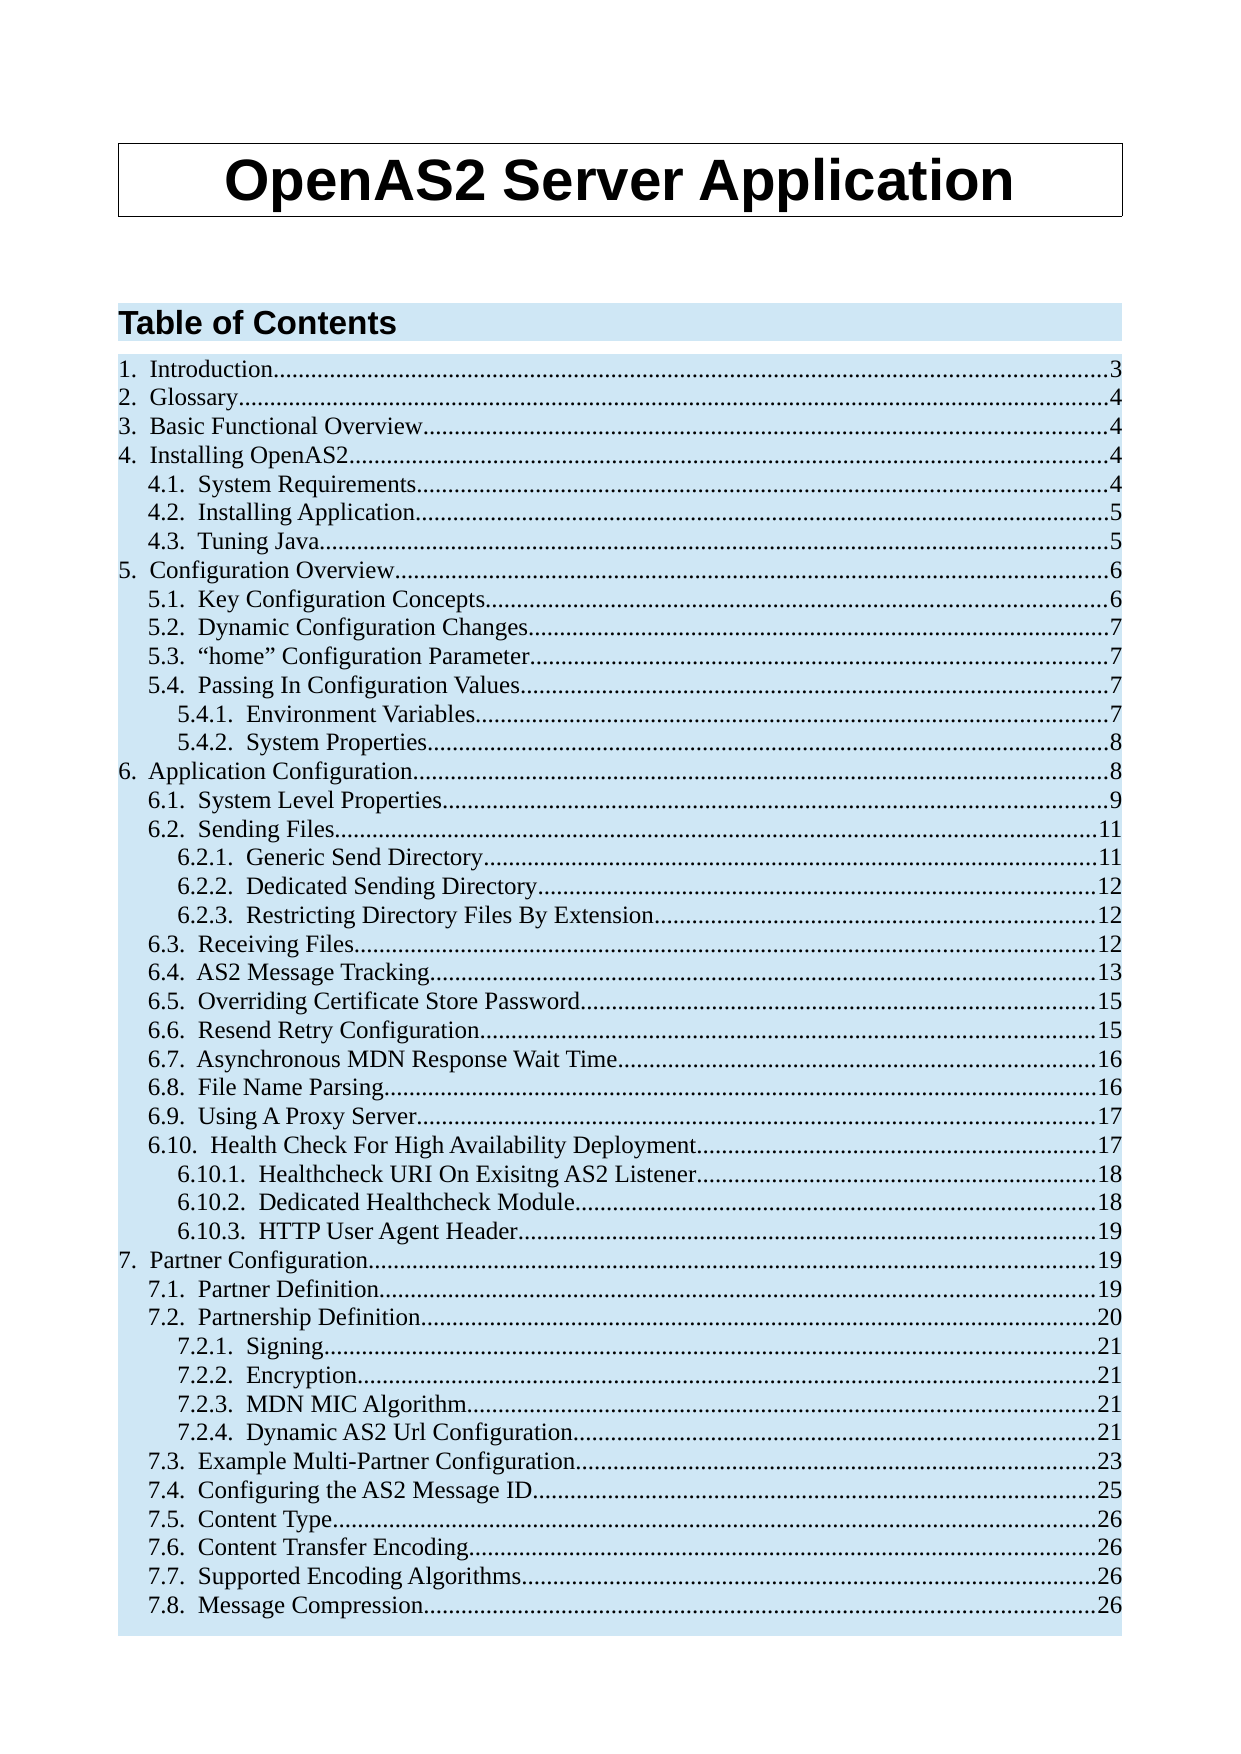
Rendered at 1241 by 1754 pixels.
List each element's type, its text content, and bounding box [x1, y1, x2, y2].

text 6.10. Health Check For High Availability Deployment 17 [148, 1130, 1122, 1159]
text 4.2. Installing Application 5 [148, 497, 1122, 526]
text 7.2.3. MDN MIC Algorithm 21 [177, 1389, 1122, 1417]
text 7.6. Content Transfer Encoding 26 [148, 1532, 1122, 1561]
text 7.2.1. Signing 21 [177, 1331, 1122, 1360]
text 5.2. Dynamic Configuration Changes 7 [148, 612, 1122, 641]
text 6.3. Receiving Files 12 [148, 929, 1122, 957]
text 7.5. Content Type 26 [148, 1504, 1122, 1532]
text 6.10.1. Healthcheck URI On Exisitng AS2 Listener 18 [177, 1159, 1122, 1187]
text 5.1. Key Configuration Concepts 6 [148, 584, 1122, 612]
text 5.3. “home” Configuration Parameter 7 [148, 641, 1122, 670]
text 7.8. Message Compression 26 [148, 1590, 1122, 1619]
text 4. Installing OpenAS2 4 [118, 440, 1122, 469]
text 6.9. Using A Proxy Server 17 [148, 1101, 1122, 1130]
text 1. Introduction 3 [118, 354, 1122, 382]
text 6.2.3. Restricting Directory Files By Extension 12 [177, 900, 1122, 929]
text 3. Basic Functional Overview 4 [118, 411, 1122, 440]
text 6.8. File Name Parsing 16 [148, 1072, 1122, 1101]
text 4.1. System Requirements 4 [148, 469, 1122, 497]
text 5.4.2. System Properties 8 [177, 727, 1122, 756]
text 5.4. Passing In Configuration Values 7 [148, 670, 1122, 699]
text 2. Glossary 4 [118, 382, 1122, 411]
text 5. Configuration Overview 6 [118, 555, 1122, 584]
text 7.1. Partner Definition 19 [148, 1274, 1122, 1302]
text 7.2. Partnership Definition 20 [148, 1302, 1122, 1331]
text 7. Partner Configuration 19 [118, 1245, 1122, 1274]
subtitle Table of Contents [118, 303, 1122, 341]
text 6.2.1. Generic Send Directory 11 [177, 842, 1122, 871]
text 7.7. Supported Encoding Algorithms 26 [148, 1561, 1122, 1590]
text 5.4.1. Environment Variables 7 [177, 699, 1122, 727]
text 6.7. Asynchronous MDN Response Wait Time 16 [148, 1044, 1122, 1072]
text 6.10.2. Dedicated Healthcheck Module 18 [177, 1187, 1122, 1216]
text 6.2.2. Dedicated Sending Directory 12 [177, 871, 1122, 900]
title OpenAS2 Server Application [119, 144, 1122, 216]
text 7.4. Configuring the AS2 Message ID 25 [148, 1475, 1122, 1504]
text 4.3. Tuning Java 5 [148, 526, 1122, 555]
text 6.5. Overriding Certificate Store Password 15 [148, 986, 1122, 1015]
text 7.3. Example Multi-Partner Configuration 23 [148, 1446, 1122, 1475]
text 6. Application Configuration 8 [118, 756, 1122, 785]
text 6.2. Sending Files 11 [148, 814, 1122, 842]
text 7.2.2. Encryption 21 [177, 1360, 1122, 1389]
text 6.4. AS2 Message Tracking 13 [148, 957, 1122, 986]
text 6.1. System Level Properties 9 [148, 785, 1122, 814]
text 7.2.4. Dynamic AS2 Url Configuration 21 [177, 1417, 1122, 1446]
text 6.10.3. HTTP User Agent Header 19 [177, 1216, 1122, 1245]
text 6.6. Resend Retry Configuration 15 [148, 1015, 1122, 1044]
